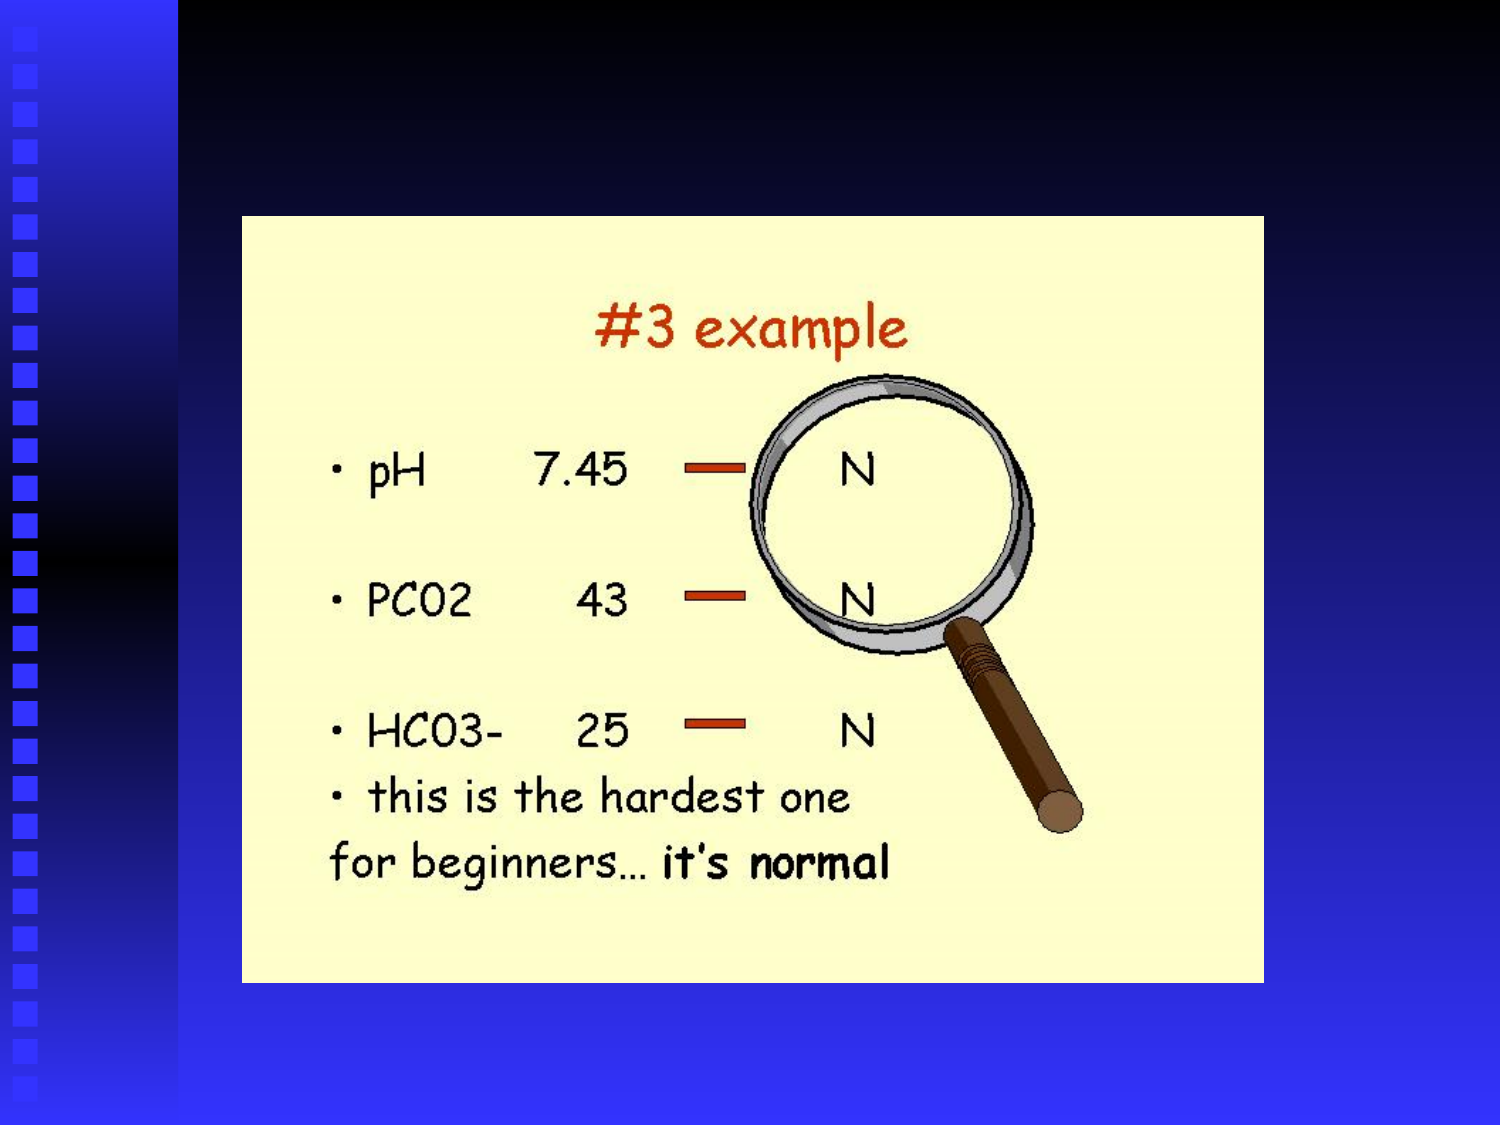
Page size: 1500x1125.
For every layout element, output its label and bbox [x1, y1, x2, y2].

picture [242, 216, 1264, 983]
